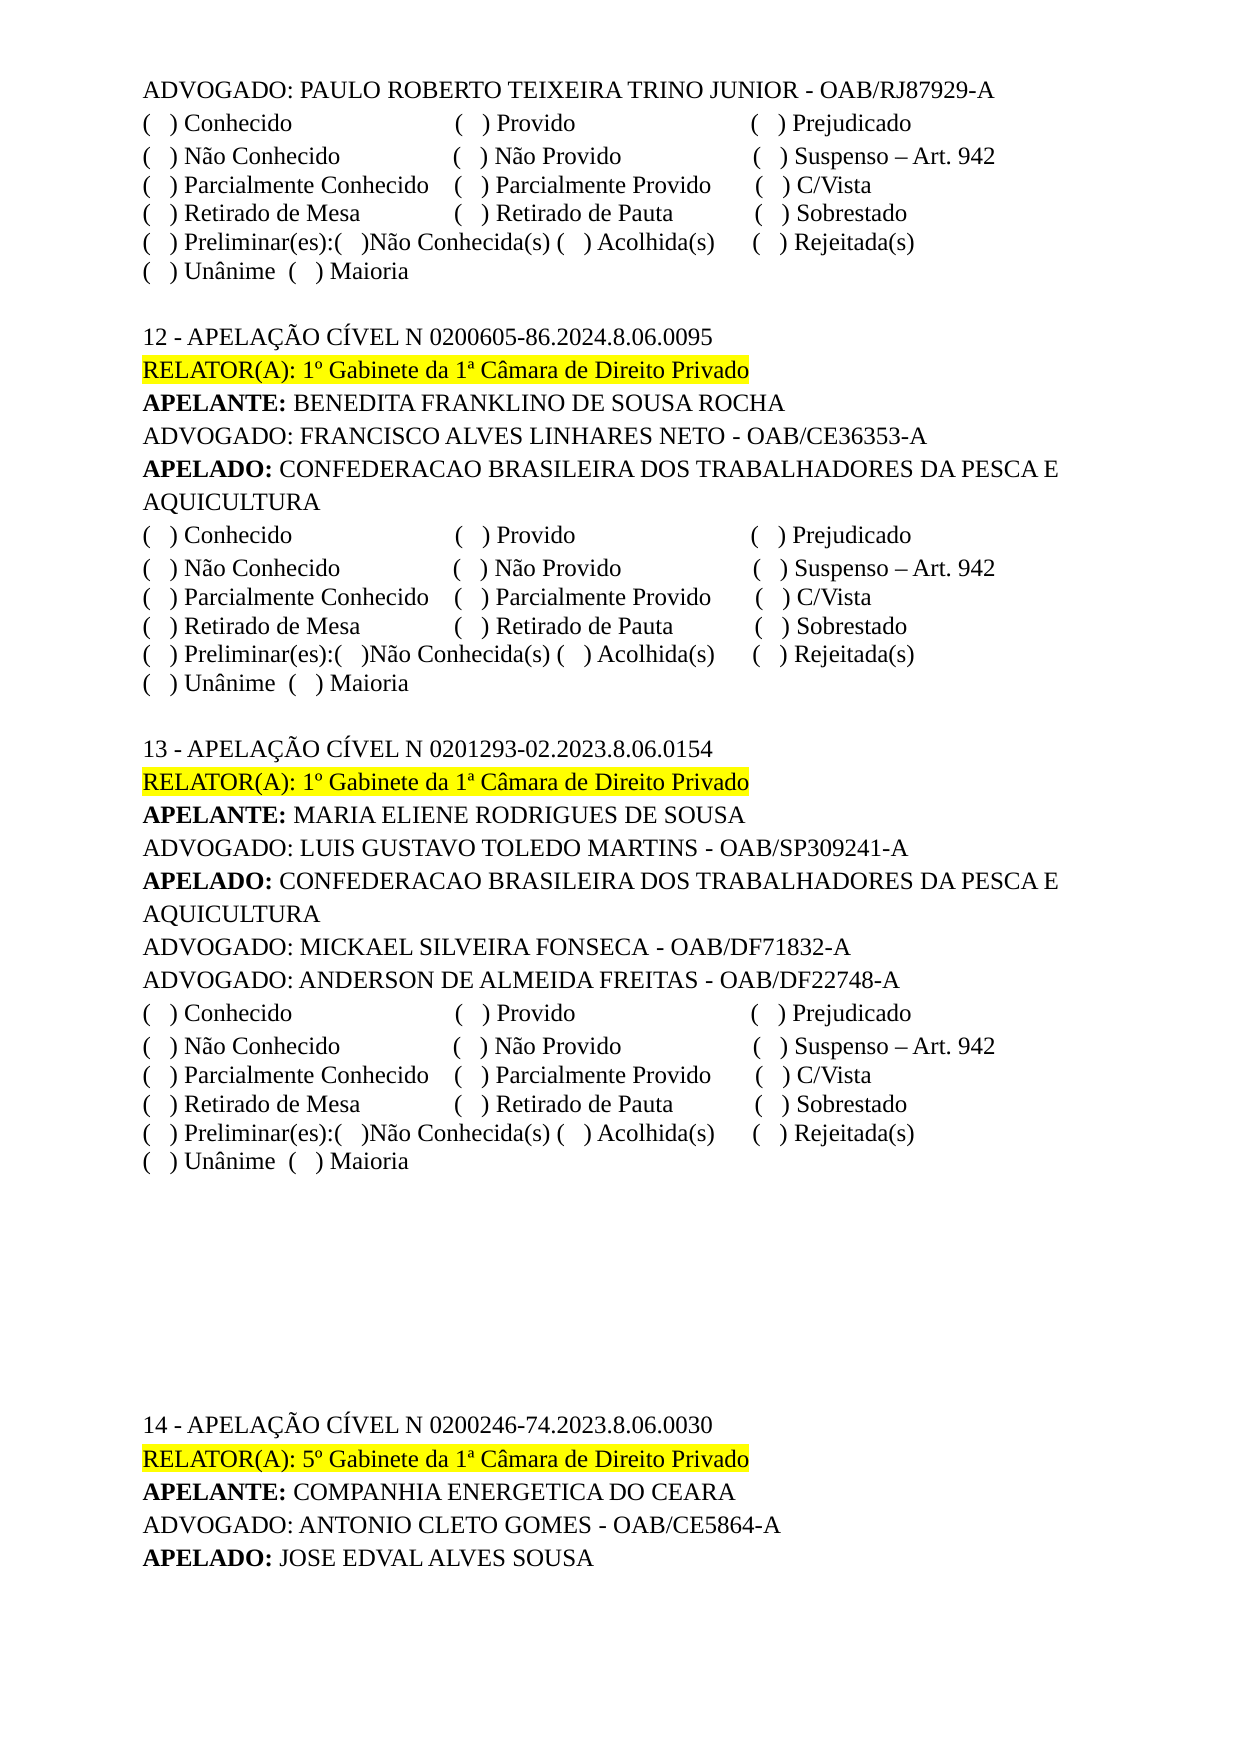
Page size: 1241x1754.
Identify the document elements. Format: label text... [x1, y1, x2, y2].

text 14 - APELAÇÃO CÍVEL N 0200246-74.2023.8.06.0030 RELATOR(A): 5º Gabinete da 1ª Câmara de Direito Privado APELANTE: COMPANHIA ENERGETICA DO CEARA ADVOGADO: ANTONIO CLETO GOMES - OAB/CE5864-A APELADO: JOSE EDVAL ALVES SOUSA [142, 1411, 1141, 1571]
text ( ) Preliminar(es):( )Não Conhecida(s) ( ) Acolhida(s) ( ) Rejeitada(s) [142, 227, 1141, 256]
text ADVOGADO: PAULO ROBERTO TEIXEIRA TRINO JUNIOR - OAB/RJ87929-A ( ) Conhecido ( ) Provido ( ) Prejudicado [142, 75, 1141, 137]
text ( ) Unânime ( ) Maioria 13 - APELAÇÃO CÍVEL N 0201293-02.2023.8.06.0154 RELATOR(A): 1º Gabinete da 1ª Câmara de Direito Privado APELANTE: MARIA ELIENE RODRIGUES DE SOUSA ADVOGADO: LUIS GUSTAVO TOLEDO MARTINS - OAB/SP309241-A APELADO: CONFEDERACAO BRASILEIRA DOS TRABALHADORES DA PESCA E AQUICULTURA ADVOGADO: MICKAEL SILVEIRA FONSECA - OAB/DF71832-A ADVOGADO: ANDERSON DE ALMEIDA FREITAS - OAB/DF22748-A ( ) Conhecido ( ) Provido ( ) Prejudicado [142, 668, 1141, 1027]
text ( ) Parcialmente Conhecido ( ) Parcialmente Provido ( ) C/Vista [142, 1060, 1141, 1089]
text ( ) Retirado de Mesa ( ) Retirado de Pauta ( ) Sobrestado [142, 611, 1141, 639]
text ( ) Não Conhecido ( ) Não Provido ( ) Suspenso – Art. 942 [142, 553, 1141, 582]
text ( ) Não Conhecido ( ) Não Provido ( ) Suspenso – Art. 942 [142, 1031, 1141, 1060]
text ( ) Não Conhecido ( ) Não Provido ( ) Suspenso – Art. 942 [142, 141, 1141, 170]
text ( ) Parcialmente Conhecido ( ) Parcialmente Provido ( ) C/Vista [142, 582, 1141, 611]
text ( ) Parcialmente Conhecido ( ) Parcialmente Provido ( ) C/Vista [142, 170, 1141, 198]
text ( ) Preliminar(es):( )Não Conhecida(s) ( ) Acolhida(s) ( ) Rejeitada(s) [142, 1118, 1141, 1146]
text ( ) Unânime ( ) Maioria 12 - APELAÇÃO CÍVEL N 0200605-86.2024.8.06.0095 RELATOR(A): 1º Gabinete da 1ª Câmara de Direito Privado APELANTE: BENEDITA FRANKLINO DE SOUSA ROCHA ADVOGADO: FRANCISCO ALVES LINHARES NETO - OAB/CE36353-A APELADO: CONFEDERACAO BRASILEIRA DOS TRABALHADORES DA PESCA E AQUICULTURA ( ) Conhecido ( ) Provido ( ) Prejudicado [142, 256, 1141, 549]
text ( ) Unânime ( ) Maioria [142, 1146, 1141, 1274]
text ( ) Retirado de Mesa ( ) Retirado de Pauta ( ) Sobrestado [142, 198, 1141, 227]
text ( ) Preliminar(es):( )Não Conhecida(s) ( ) Acolhida(s) ( ) Rejeitada(s) [142, 639, 1141, 668]
text ( ) Retirado de Mesa ( ) Retirado de Pauta ( ) Sobrestado [142, 1089, 1141, 1118]
